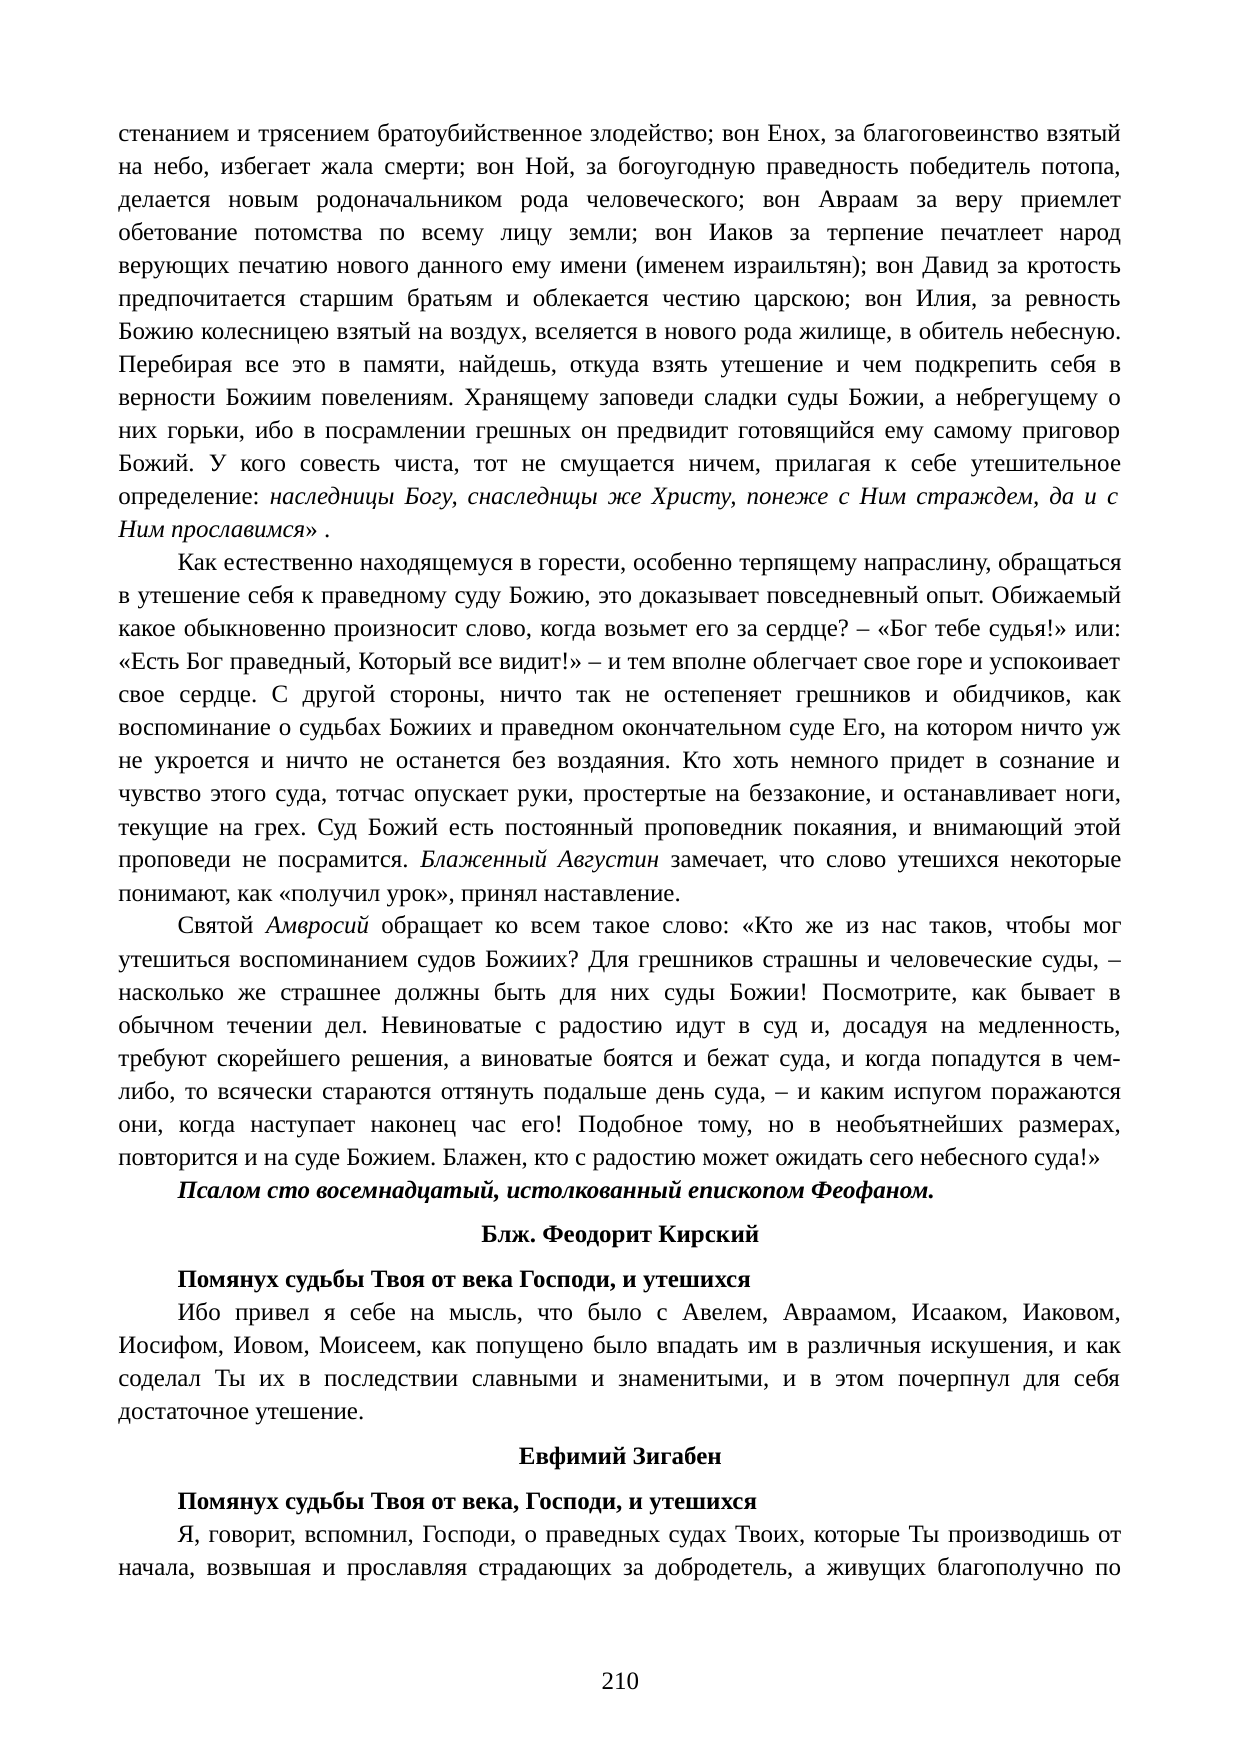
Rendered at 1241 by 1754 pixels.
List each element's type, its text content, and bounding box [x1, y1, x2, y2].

text Ибо привел я себе на мысль, что было с Авелем, Авраамом, Исааком, Иаковом, Иосифом, Иовом, Моисеем, как попущено было впадать им в различныя искушения, и как соделал Ты их в последствии славными и знаменитыми, и в этом почерпнул для себя достаточное утешение. [118, 1297, 1122, 1425]
subtitle Блж. Феодорит Кирский [118, 1219, 1122, 1248]
text Псалом сто восемнадцатый, истолкованный епископом Феофаном. [118, 1175, 1122, 1203]
text Святой Амвросий обращает ко всем такое слово: «Кто же из нас таков, чтобы мог утешиться воспоминанием судов Божиих? Для грешников страшны и человеческие суды, – насколько же страшнее должны быть для них суды Божии! Посмотрите, как бывает в обычном течении дел. Невиноватые с радостию идут в суд и, досадуя на медленность, требуют скорейшего решения, а виноватые боятся и бежат суда, и когда попадутся в чем-либо, то всячески стараются оттянуть подальше день суда, – и каким испугом поражаются они, когда наступает наконец час его! Подобное тому, но в необъятнейших размерах, повторится и на суде Божием. Блажен, кто с радостию может ожидать сего небесного суда!» [118, 911, 1122, 1171]
text Помянух судьбы Твоя от века, Господи, и утешихся [118, 1486, 1122, 1515]
text Я, говорит, вспомнил, Господи, о праведных судах Твоих, которые Ты производишь от начала, возвышая и прославляя страдающих за добродетель, а живущих благополучно по [118, 1519, 1122, 1581]
subtitle Евфимий Зигабен [118, 1441, 1122, 1470]
text Помянух судьбы Твоя от века Господи, и утешихся [118, 1264, 1122, 1293]
text Как естественно находящемуся в горести, особенно терпящему напраслину, обращаться в утешение себя к праведному суду Божию, это доказывает повседневный опыт. Обижаемый какое обыкновенно произносит слово, когда возьмет его за сердце? – «Бог тебе судья!» или: «Есть Бог праведный, Который все видит!» – и тем вполне облегчает свое горе и успокоивает свое сердце. С другой стороны, ничто так не остепеняет грешников и обидчиков, как воспоминание о судьбах Божиих и праведном окончательном суде Его, на котором ничто уж не укроется и ничто не останется без воздаяния. Кто хоть немного придет в сознание и чувство этого суда, тотчас опускает руки, простертые на беззаконие, и останавливает ноги, текущие на грех. Суд Божий есть постоянный проповедник покаяния, и внимающий этой проповеди не посрамится. Блаженный Августин замечает, что слово утешихся некоторые понимают, как «получил урок», принял наставление. [118, 547, 1122, 906]
text стенанием и трясением братоубийственное злодейство; вон Енох, за благоговеинство взятый на небо, избегает жала смерти; вон Ной, за богоугодную праведность победитель потопа, делается новым родоначальником рода человеческого; вон Авраам за веру приемлет обетование потомства по всему лицу земли; вон Иаков за терпение печатлеет народ верующих печатию нового данного ему имени (именем израильтян); вон Давид за кротость предпочитается старшим братьям и облекается честию царскою; вон Илия, за ревность Божию колесницею взятый на воздух, вселяется в нового рода жилище, в обитель небесную. Перебирая все это в памяти, найдешь, откуда взять утешение и чем подкрепить себя в верности Божиим повелениям. Хранящему заповеди сладки суды Божии, а небрегущему о них горьки, ибо в посрамлении грешных он предвидит готовящийся ему самому приговор Божий. У кого совесть чиста, тот не смущается ничем, прилагая к себе утешительное определение: наследницы Богу, снаследнщы же Христу, понеже с Ним страждем, да и с Ним прославимся» . [118, 118, 1122, 543]
